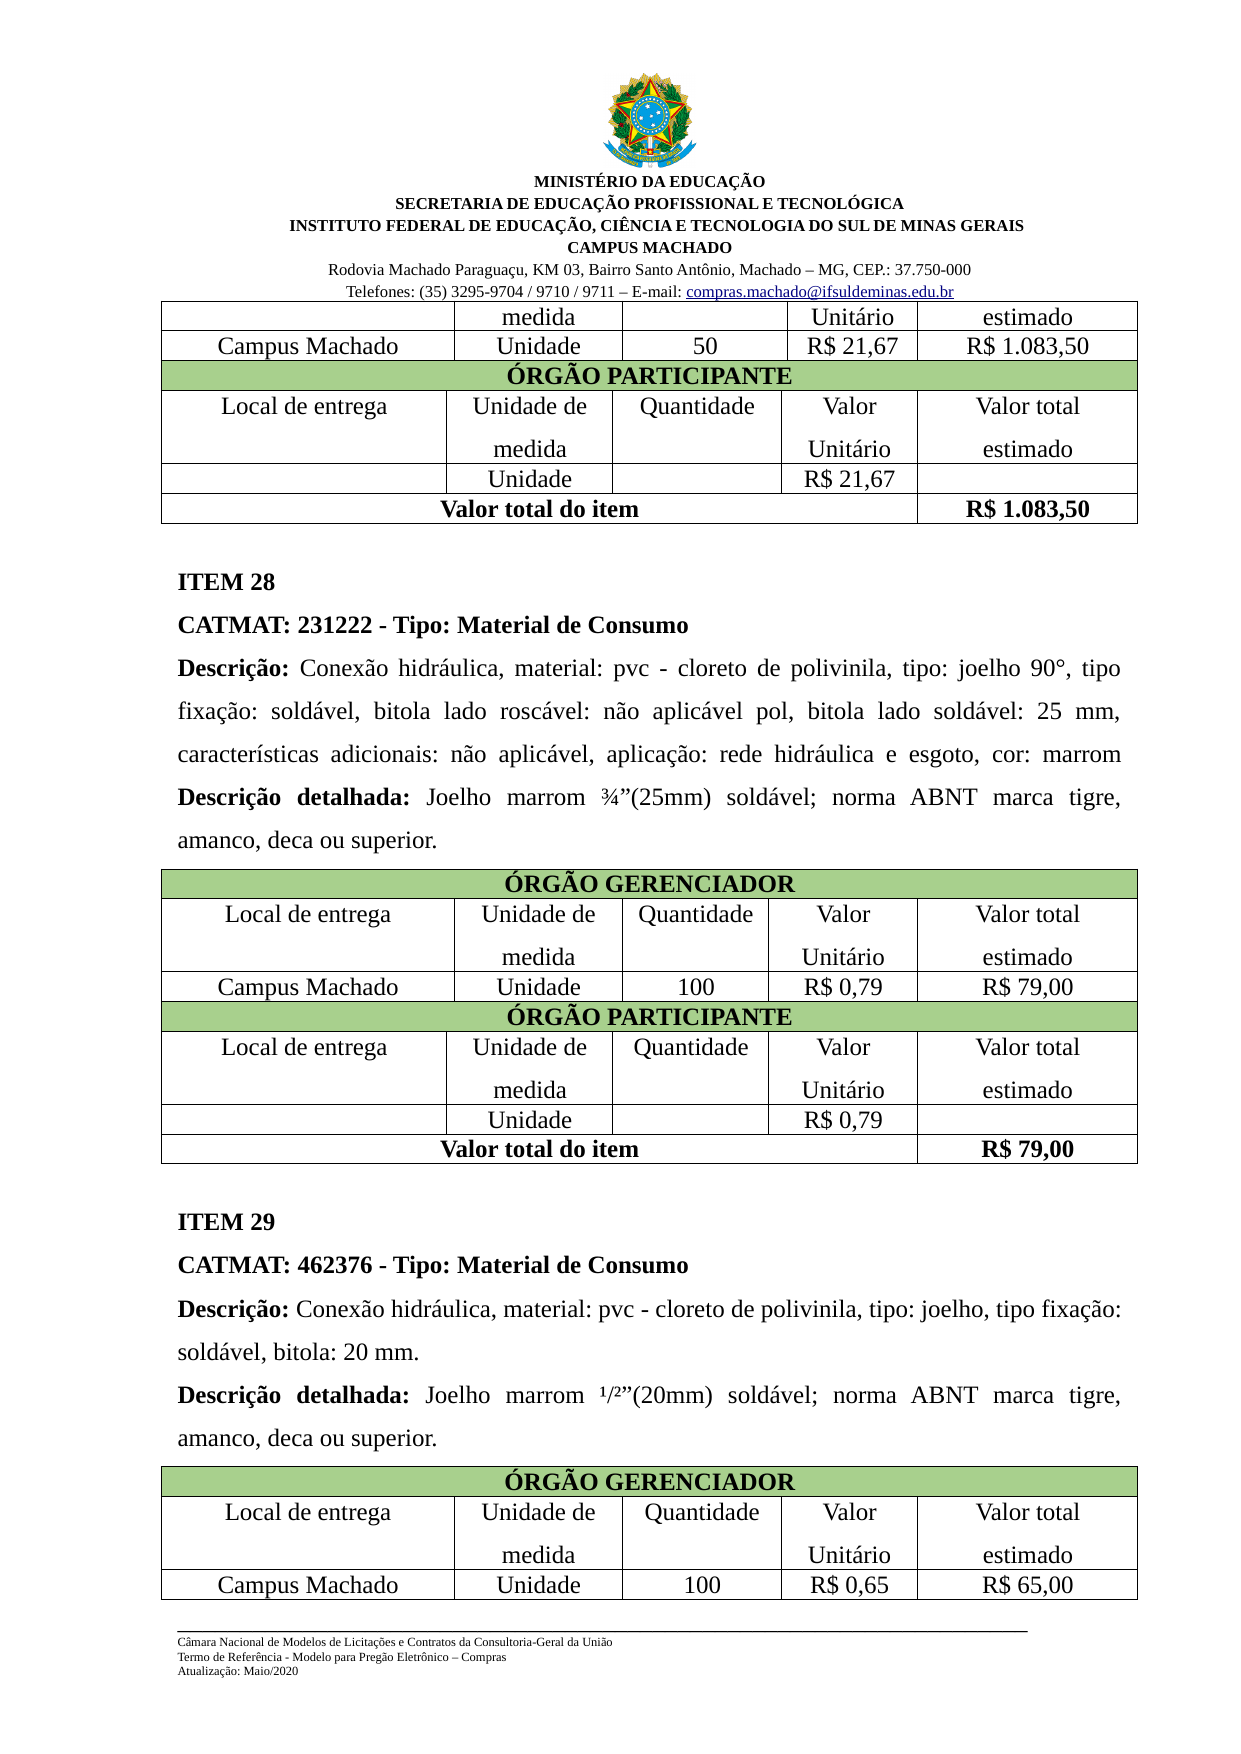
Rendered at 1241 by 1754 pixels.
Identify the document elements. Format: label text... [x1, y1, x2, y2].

table_cell Quantidade [623, 1497, 781, 1569]
table_cell R$ 79,00 [918, 972, 1137, 1001]
table_cell R$ 21,67 [788, 331, 917, 360]
table_cell R$ 0,65 [782, 1570, 917, 1599]
table_cell Local de entrega [162, 1497, 454, 1569]
table_cell Quantidade [623, 899, 768, 971]
table_cell [162, 1105, 446, 1133]
table_cell Unidade de medida [447, 391, 612, 463]
table_cell R$ 1.083,50 [918, 331, 1137, 360]
text ITEM 29 [177, 1207, 1122, 1236]
table_cell [918, 464, 1137, 493]
table_cell 100 [623, 1570, 781, 1599]
picture [669, 149, 680, 155]
table_cell [613, 1105, 768, 1133]
table_cell Unidade [447, 464, 612, 493]
picture [603, 73, 697, 168]
table_cell R$ 21,67 [782, 464, 917, 493]
table_cell [623, 302, 787, 330]
table_cell Valor total estimado [918, 899, 1137, 971]
table_cell Valor Unitário [782, 391, 917, 463]
table_cell Valor Unitário [769, 1032, 917, 1104]
table_cell [162, 302, 454, 330]
table_cell Valor Unitário [782, 1497, 917, 1569]
table_cell Campus Machado [162, 331, 454, 360]
table_cell 50 [623, 331, 787, 360]
table_cell medida [455, 302, 622, 330]
table_cell Unidade [447, 1105, 612, 1133]
table_cell Valor total do item [162, 494, 917, 522]
text Descrição: Conexão hidráulica, material: pvc - cloreto de polivinila, tipo: joelho, tipo fixação: soldável, bitola: 20 mm. [177, 1294, 1122, 1366]
table_cell 100 [623, 972, 768, 1001]
table_cell estimado [918, 302, 1137, 330]
table_cell Quantidade [613, 391, 781, 463]
table_cell Unidade [455, 1570, 622, 1599]
table_cell R$ 0,79 [769, 972, 917, 1001]
table_cell [613, 464, 781, 493]
table_header ÓRGÃO GERENCIADOR [162, 870, 1137, 898]
table_header ÓRGÃO GERENCIADOR [162, 1467, 1137, 1496]
table_cell Valor total estimado [918, 1497, 1137, 1569]
text CATMAT: 462376 - Tipo: Material de Consumo [177, 1251, 1122, 1279]
text CATMAT: 231222 - Tipo: Material de Consumo [177, 610, 1122, 638]
table_cell Valor Unitário [769, 899, 917, 971]
table_cell [918, 1105, 1137, 1133]
table_cell R$ 0,79 [769, 1105, 917, 1133]
table_cell R$ 1.083,50 [918, 494, 1137, 522]
table_cell Unidade de medida [455, 899, 622, 971]
text Descrição detalhada: Joelho marrom ¹/²”(20mm) soldável; norma ABNT marca tigre, amanco, deca ou superior. [177, 1380, 1122, 1452]
table_cell Valor total do item [162, 1135, 917, 1163]
table_cell Unitário [788, 302, 917, 330]
table_cell Local de entrega [162, 391, 446, 463]
table_cell ÓRGÃO PARTICIPANTE [162, 361, 1137, 390]
table_cell ÓRGÃO PARTICIPANTE [162, 1002, 1137, 1031]
table_cell Unidade de medida [447, 1032, 612, 1104]
table_cell Quantidade [613, 1032, 768, 1104]
table_cell Valor total estimado [918, 391, 1137, 463]
table_cell R$ 65,00 [918, 1570, 1137, 1599]
table_cell [162, 464, 446, 493]
table_cell Unidade de medida [455, 1497, 622, 1569]
table_cell Local de entrega [162, 899, 454, 971]
table_cell Unidade [455, 331, 622, 360]
table_cell Local de entrega [162, 1032, 446, 1104]
text Descrição: Conexão hidráulica, material: pvc - cloreto de polivinila, tipo: joelho 90°, tipo fixação: soldável, bitola lado roscável: não aplicável pol, bitola lado soldável: 25 mm, características adicionais: não aplicável, aplicação: rede hidráulica e esgoto, cor: marrom Descrição detalhada: Joelho marrom ¾”(25mm) soldável; norma ABNT marca tigre, amanco, deca ou superior. [177, 653, 1122, 854]
text ITEM 28 [177, 567, 1122, 595]
table_cell Unidade [455, 972, 622, 1001]
table_cell R$ 79,00 [918, 1135, 1137, 1163]
picture [643, 163, 658, 168]
table_cell Campus Machado [162, 972, 454, 1001]
table_cell Campus Machado [162, 1570, 454, 1599]
table_cell Valor total estimado [918, 1032, 1137, 1104]
